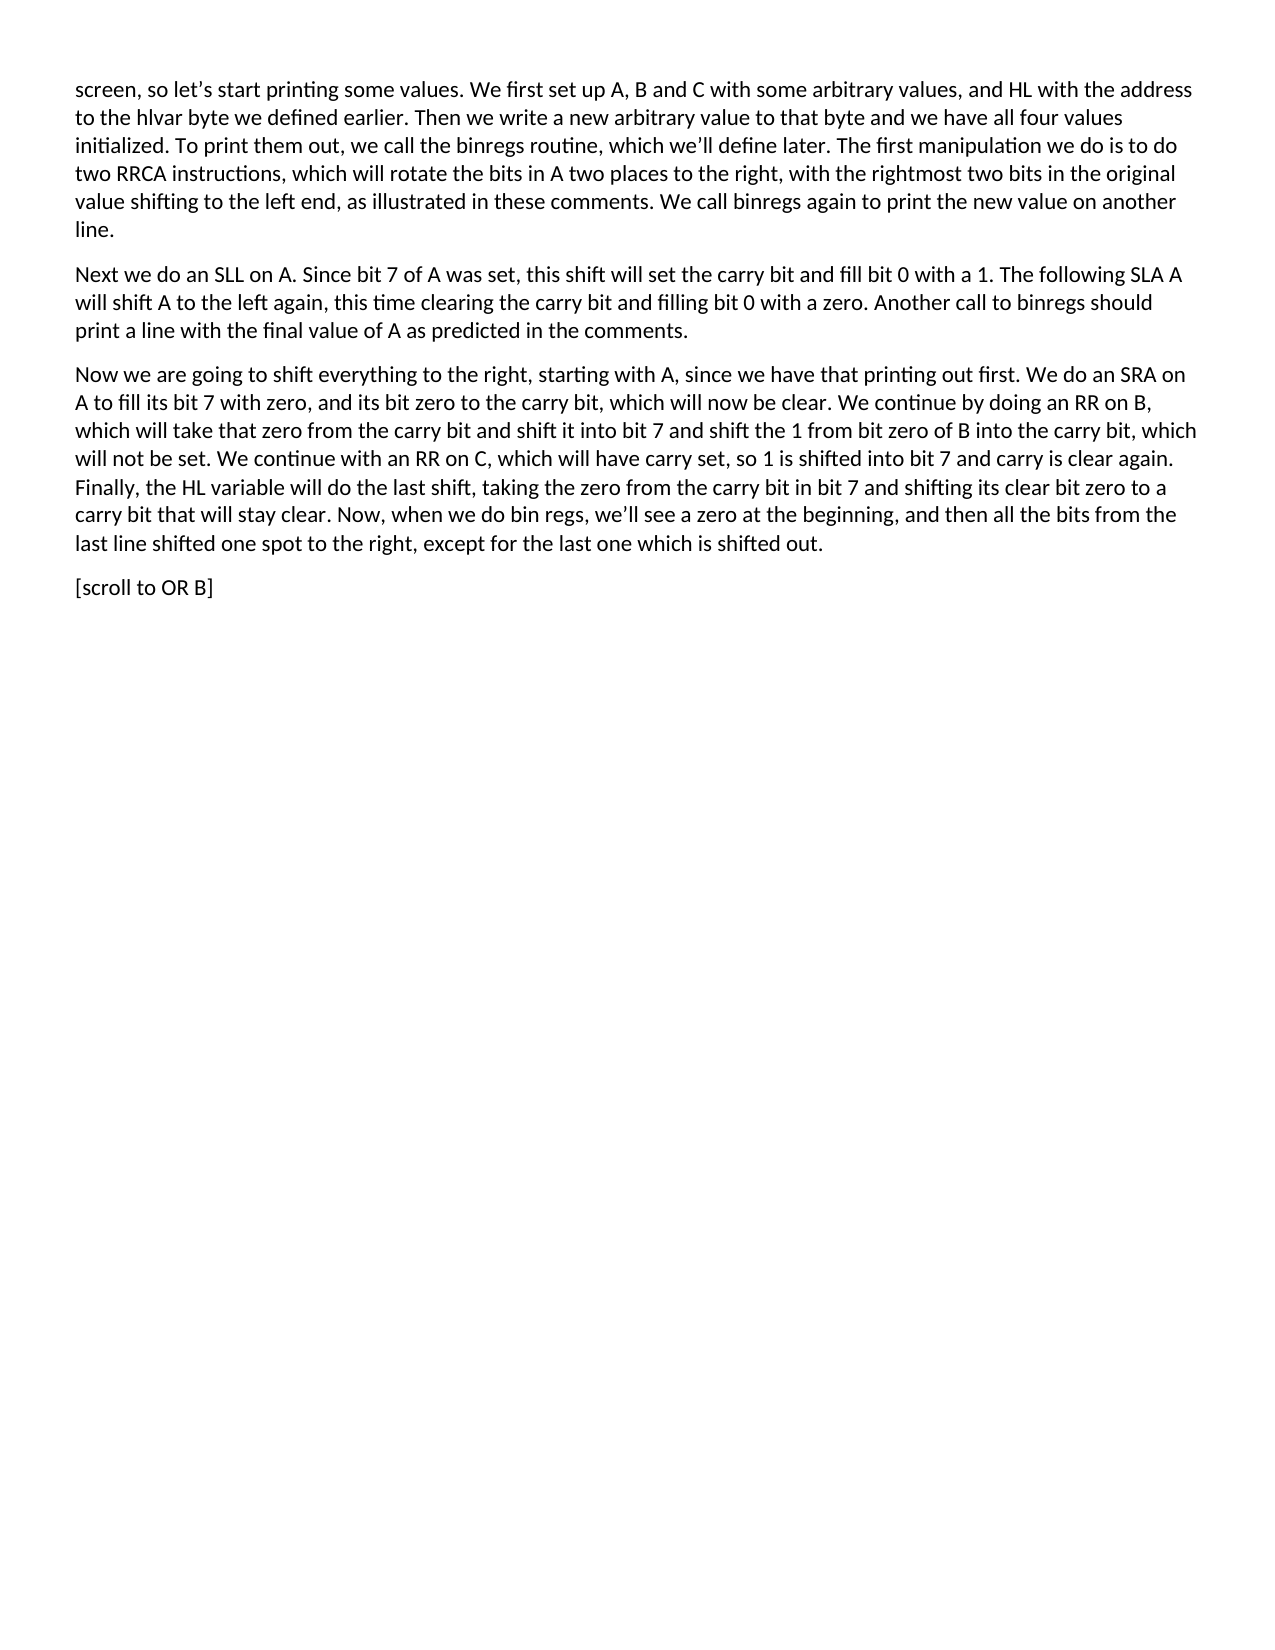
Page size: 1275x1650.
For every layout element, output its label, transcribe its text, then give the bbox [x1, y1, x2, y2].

text Now we are going to shift everything to the right, starting with A, since we have that printing out first. We do an SRA on A to fill its bit 7 with zero, and its bit zero to the carry bit, which will now be clear. We continue by doing an RR on B, which will take that zero from the carry bit and shift it into bit 7 and shift the 1 from bit zero of B into the carry bit, which will not be set. We continue with an RR on C, which will have carry set, so 1 is shifted into bit 7 and carry is clear again. Finally, the HL variable will do the last shift, taking the zero from the carry bit in bit 7 and shifting its clear bit zero to a carry bit that will stay clear. Now, when we do bin regs, we’ll see a zero at the beginning, and then all the bits from the last line shifted one spot to the right, except for the last one which is shifted out. [75, 361, 1200, 557]
text Next we do an SLL on A. Since bit 7 of A was set, this shift will set the carry bit and fill bit 0 with a 1. The following SLA A will shift A to the left again, this time clearing the carry bit and filling bit 0 with a zero. Another call to binregs should print a line with the final value of A as predicted in the comments. [75, 260, 1200, 344]
text [scroll to OR B] [75, 573, 1200, 601]
text screen, so let’s start printing some values. We first set up A, B and C with some arbitrary values, and HL with the address to the hlvar byte we defined earlier. Then we write a new arbitrary value to that byte and we have all four values initialized. To print them out, we call the binregs routine, which we’ll define later. The first manipulation we do is to do two RRCA instructions, which will rotate the bits in A two places to the right, with the rightmost two bits in the original value shifting to the left end, as illustrated in these comments. We call binregs again to print the new value on another line. [75, 75, 1200, 243]
